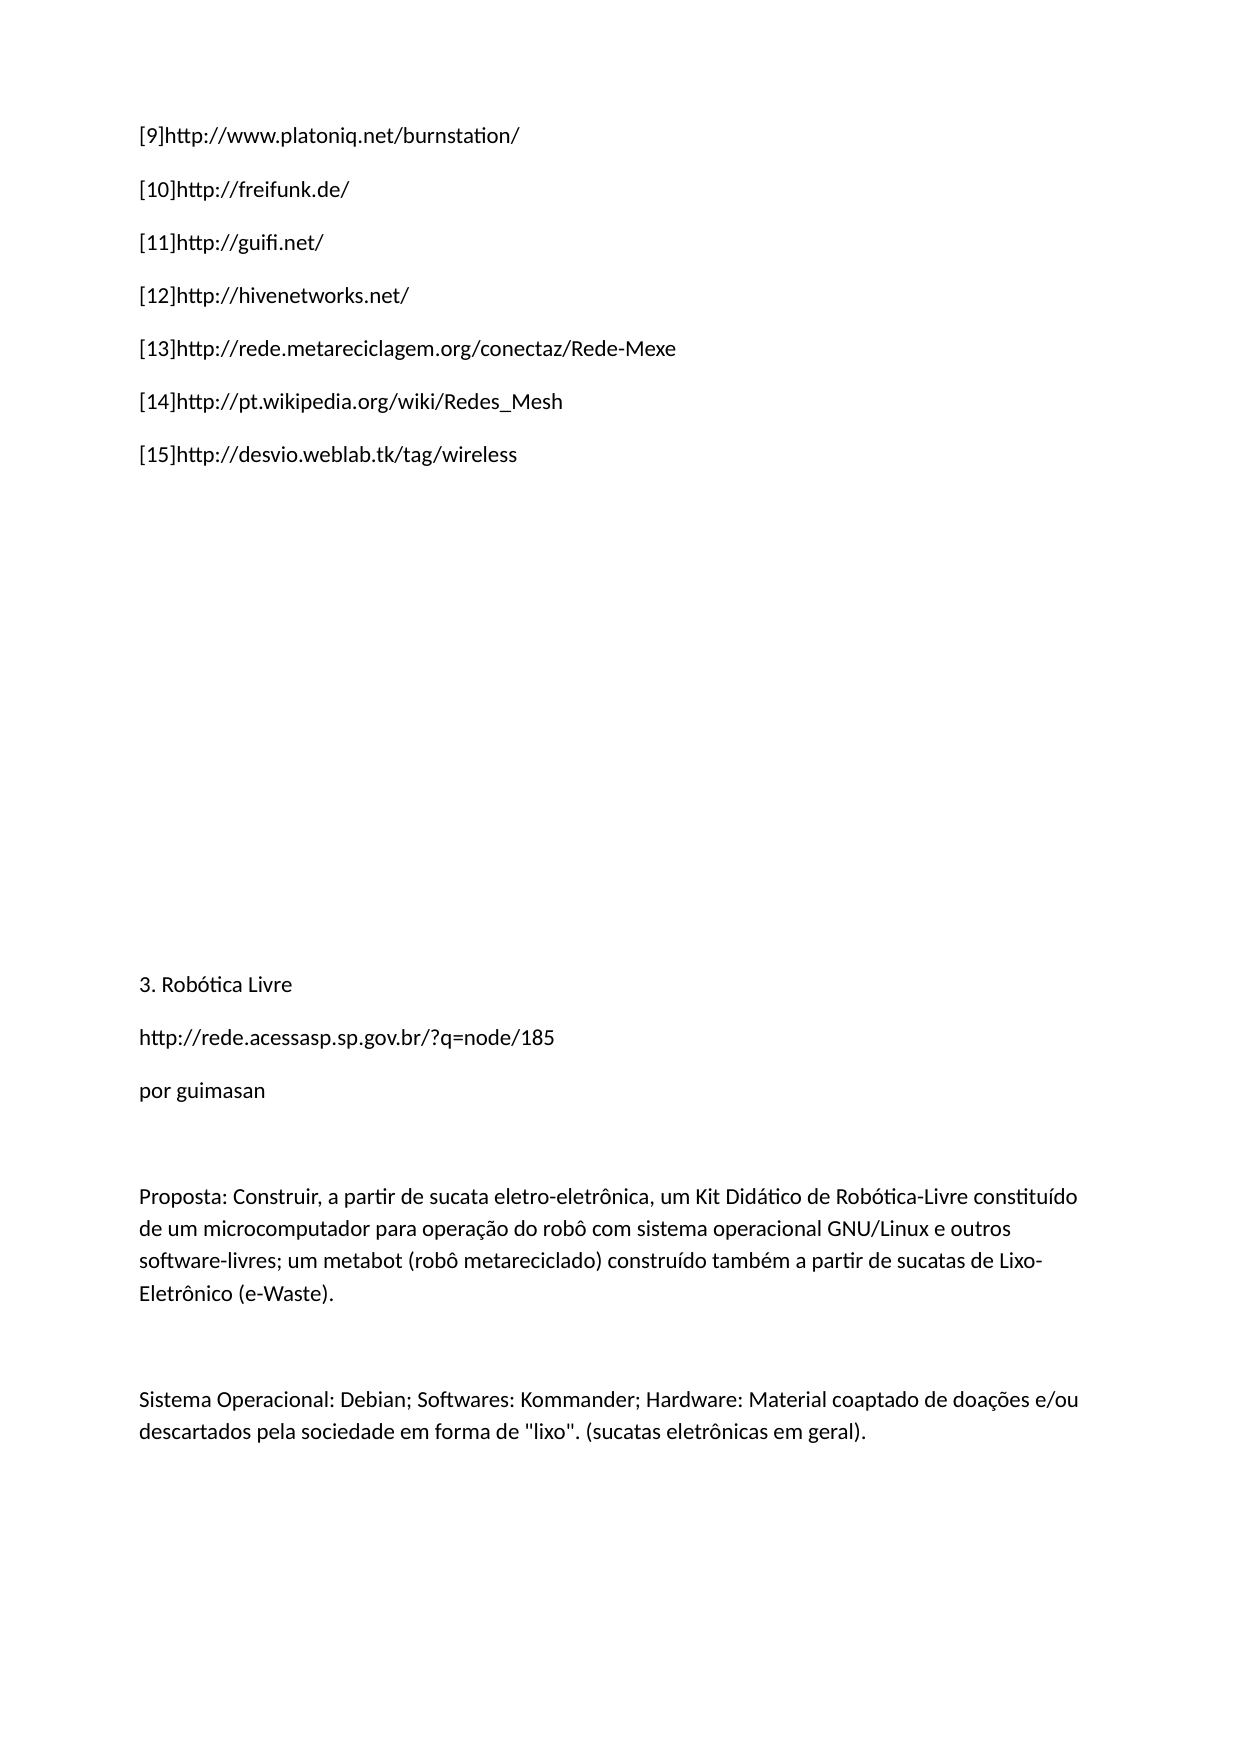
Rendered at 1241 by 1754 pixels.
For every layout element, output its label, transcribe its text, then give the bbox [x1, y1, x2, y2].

text 3. Robótica Livre [139, 970, 1101, 998]
text Sistema Operacional: Debian; Softwares: Kommander; Hardware: Material coaptado de doações e/ou descartados pela sociedade em forma de "lixo". (sucatas eletrônicas em geral). [139, 1385, 1101, 1445]
text [14]http://pt.wikipedia.org/wiki/Redes_Mesh [139, 387, 1101, 415]
text Proposta: Construir, a partir de sucata eletro-eletrônica, um Kit Didático de Robótica-Livre constituído de um microcomputador para operação do robô com sistema operacional GNU/Linux e outros software-livres; um metabot (robô metareciclado) construído também a partir de sucatas de Lixo-Eletrônico (e-Waste). [139, 1182, 1101, 1307]
text [9]http://www.platoniq.net/burnstation/ [139, 122, 1101, 150]
text http://rede.acessasp.sp.gov.br/?q=node/185 [139, 1023, 1101, 1051]
text [10]http://freifunk.de/ [139, 175, 1101, 203]
text [13]http://rede.metareciclagem.org/conectaz/Rede-Mexe [139, 334, 1101, 362]
text [15]http://desvio.weblab.tk/tag/wireless [139, 440, 1101, 468]
text por guimasan [139, 1076, 1101, 1104]
text [12]http://hivenetworks.net/ [139, 281, 1101, 309]
text [11]http://guifi.net/ [139, 228, 1101, 256]
